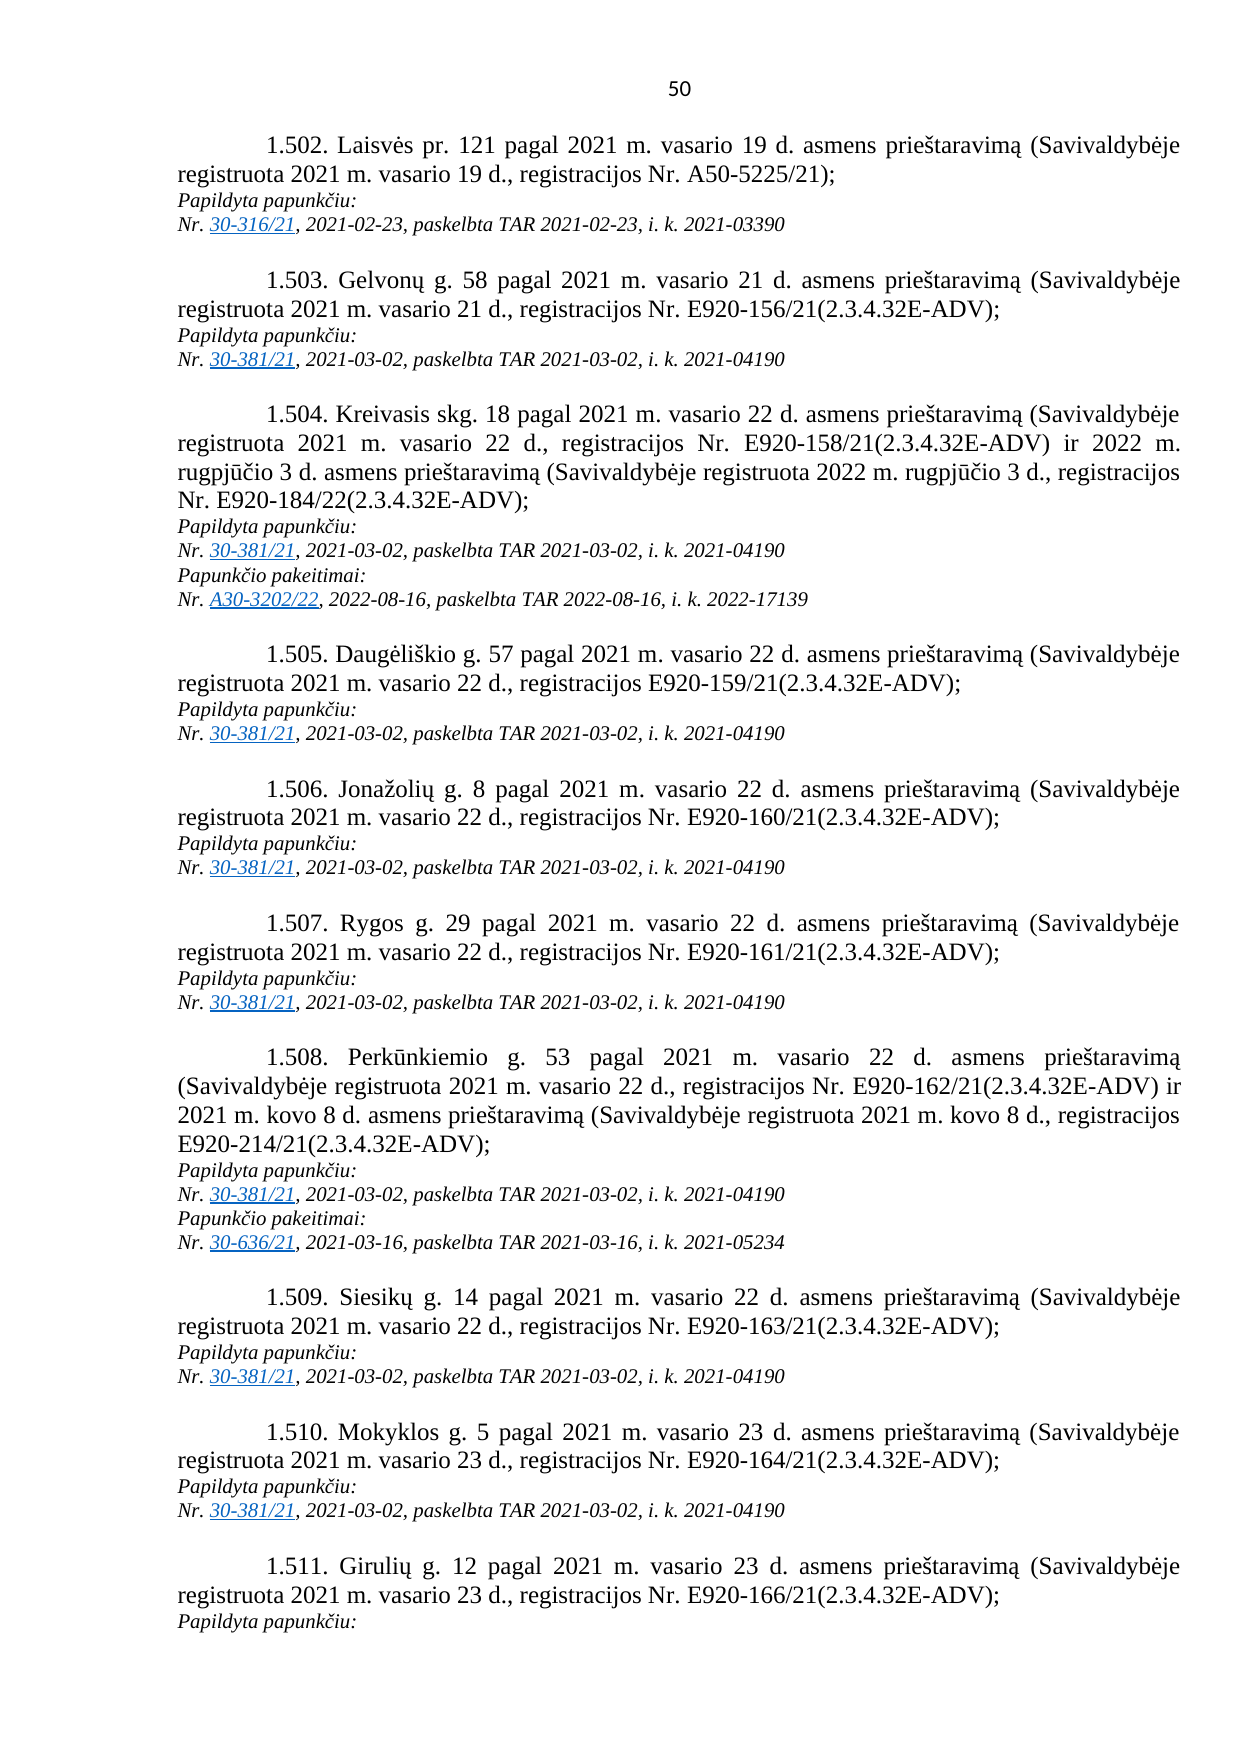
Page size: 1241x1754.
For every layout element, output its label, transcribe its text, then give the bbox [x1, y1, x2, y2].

text 1.505. Daugėliškio g. 57 pagal 2021 m. vasario 22 d. asmens prieštaravimą (Savivaldybėje registruota 2021 m. vasario 22 d., registracijos E920-159/21(2.3.4.32E-ADV); [177, 639, 1181, 697]
text Papunkčio pakeitimai: [177, 1206, 1181, 1230]
text 1.506. Jonažolių g. 8 pagal 2021 m. vasario 22 d. asmens prieštaravimą (Savivaldybėje registruota 2021 m. vasario 22 d., registracijos Nr. E920-160/21(2.3.4.32E-ADV); [177, 774, 1181, 831]
text Papildyta papunkčiu: [177, 1157, 1181, 1182]
text Nr. 30-381/21, 2021-03-02, paskelbta TAR 2021-03-02, i. k. 2021-04190 [177, 1498, 1181, 1522]
text 1.510. Mokyklos g. 5 pagal 2021 m. vasario 23 d. asmens prieštaravimą (Savivaldybėje registruota 2021 m. vasario 23 d., registracijos Nr. E920-164/21(2.3.4.32E-ADV); [177, 1417, 1181, 1474]
text Nr. 30-316/21, 2021-02-23, paskelbta TAR 2021-02-23, i. k. 2021-03390 [177, 212, 1181, 236]
text 1.511. Girulių g. 12 pagal 2021 m. vasario 23 d. asmens prieštaravimą (Savivaldybėje registruota 2021 m. vasario 23 d., registracijos Nr. E920-166/21(2.3.4.32E-ADV); [177, 1551, 1181, 1609]
text 1.507. Rygos g. 29 pagal 2021 m. vasario 22 d. asmens prieštaravimą (Savivaldybėje registruota 2021 m. vasario 22 d., registracijos Nr. E920-161/21(2.3.4.32E-ADV); [177, 908, 1181, 966]
text Nr. 30-636/21, 2021-03-16, paskelbta TAR 2021-03-16, i. k. 2021-05234 [177, 1230, 1181, 1254]
text 1.503. Gelvonų g. 58 pagal 2021 m. vasario 21 d. asmens prieštaravimą (Savivaldybėje registruota 2021 m. vasario 21 d., registracijos Nr. E920-156/21(2.3.4.32E-ADV); [177, 265, 1181, 322]
text Papunkčio pakeitimai: [177, 562, 1181, 587]
text Papildyta papunkčiu: [177, 322, 1181, 347]
text Papildyta papunkčiu: [177, 514, 1181, 538]
text Nr. 30-381/21, 2021-03-02, paskelbta TAR 2021-03-02, i. k. 2021-04190 [177, 347, 1181, 371]
text Nr. 30-381/21, 2021-03-02, paskelbta TAR 2021-03-02, i. k. 2021-04190 [177, 990, 1181, 1014]
text 1.508. Perkūnkiemio g. 53 pagal 2021 m. vasario 22 d. asmens prieštaravimą (Savivaldybėje registruota 2021 m. vasario 22 d., registracijos Nr. E920-162/21(2.3.4.32E-ADV) ir 2021 m. kovo 8 d. asmens prieštaravimą (Savivaldybėje registruota 2021 m. kovo 8 d., registracijos E920-214/21(2.3.4.32E-ADV); [177, 1042, 1181, 1157]
text Nr. 30-381/21, 2021-03-02, paskelbta TAR 2021-03-02, i. k. 2021-04190 [177, 855, 1181, 879]
text Nr. 30-381/21, 2021-03-02, paskelbta TAR 2021-03-02, i. k. 2021-04190 [177, 1364, 1181, 1388]
text Nr. 30-381/21, 2021-03-02, paskelbta TAR 2021-03-02, i. k. 2021-04190 [177, 1182, 1181, 1206]
text Papildyta papunkčiu: [177, 1609, 1181, 1633]
text 1.509. Siesikų g. 14 pagal 2021 m. vasario 22 d. asmens prieštaravimą (Savivaldybėje registruota 2021 m. vasario 22 d., registracijos Nr. E920-163/21(2.3.4.32E-ADV); [177, 1282, 1181, 1340]
text 1.502. Laisvės pr. 121 pagal 2021 m. vasario 19 d. asmens prieštaravimą (Savivaldybėje registruota 2021 m. vasario 19 d., registracijos Nr. A50-5225/21); [177, 131, 1181, 188]
text 1.504. Kreivasis skg. 18 pagal 2021 m. vasario 22 d. asmens prieštaravimą (Savivaldybėje registruota 2021 m. vasario 22 d., registracijos Nr. E920-158/21(2.3.4.32E-ADV) ir 2022 m. rugpjūčio 3 d. asmens prieštaravimą (Savivaldybėje registruota 2022 m. rugpjūčio 3 d., registracijos Nr. E920-184/22(2.3.4.32E-ADV); [177, 399, 1181, 514]
text Papildyta papunkčiu: [177, 831, 1181, 855]
text Papildyta papunkčiu: [177, 188, 1181, 212]
text Nr. 30-381/21, 2021-03-02, paskelbta TAR 2021-03-02, i. k. 2021-04190 [177, 538, 1181, 562]
text Nr. A30-3202/22, 2022-08-16, paskelbta TAR 2022-08-16, i. k. 2022-17139 [177, 587, 1181, 611]
text Nr. 30-381/21, 2021-03-02, paskelbta TAR 2021-03-02, i. k. 2021-04190 [177, 721, 1181, 745]
text Papildyta papunkčiu: [177, 966, 1181, 990]
text Papildyta papunkčiu: [177, 1340, 1181, 1364]
text Papildyta papunkčiu: [177, 697, 1181, 721]
text Papildyta papunkčiu: [177, 1474, 1181, 1498]
